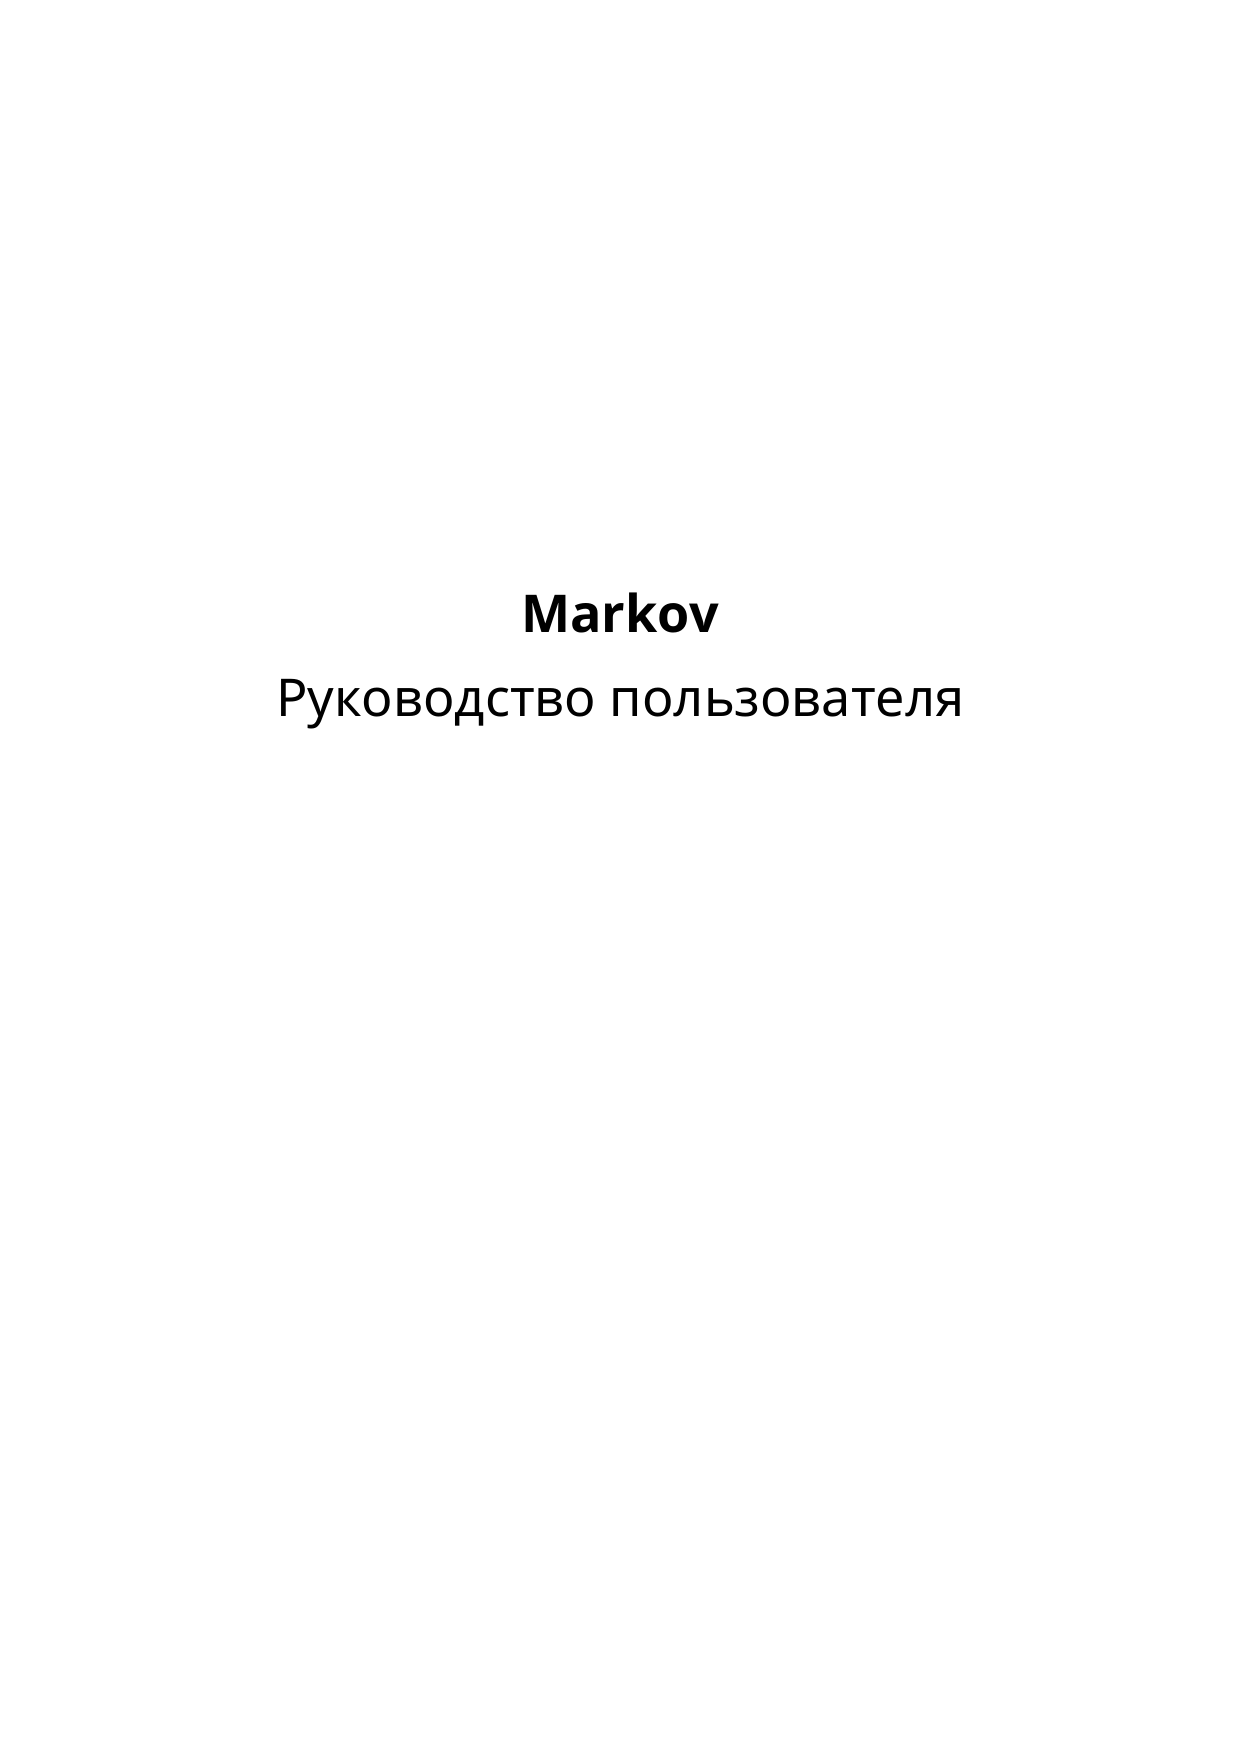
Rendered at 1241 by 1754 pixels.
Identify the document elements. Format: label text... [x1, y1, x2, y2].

subtitle Руководство пользователя [118, 660, 1122, 731]
subtitle Markov [118, 577, 1122, 648]
